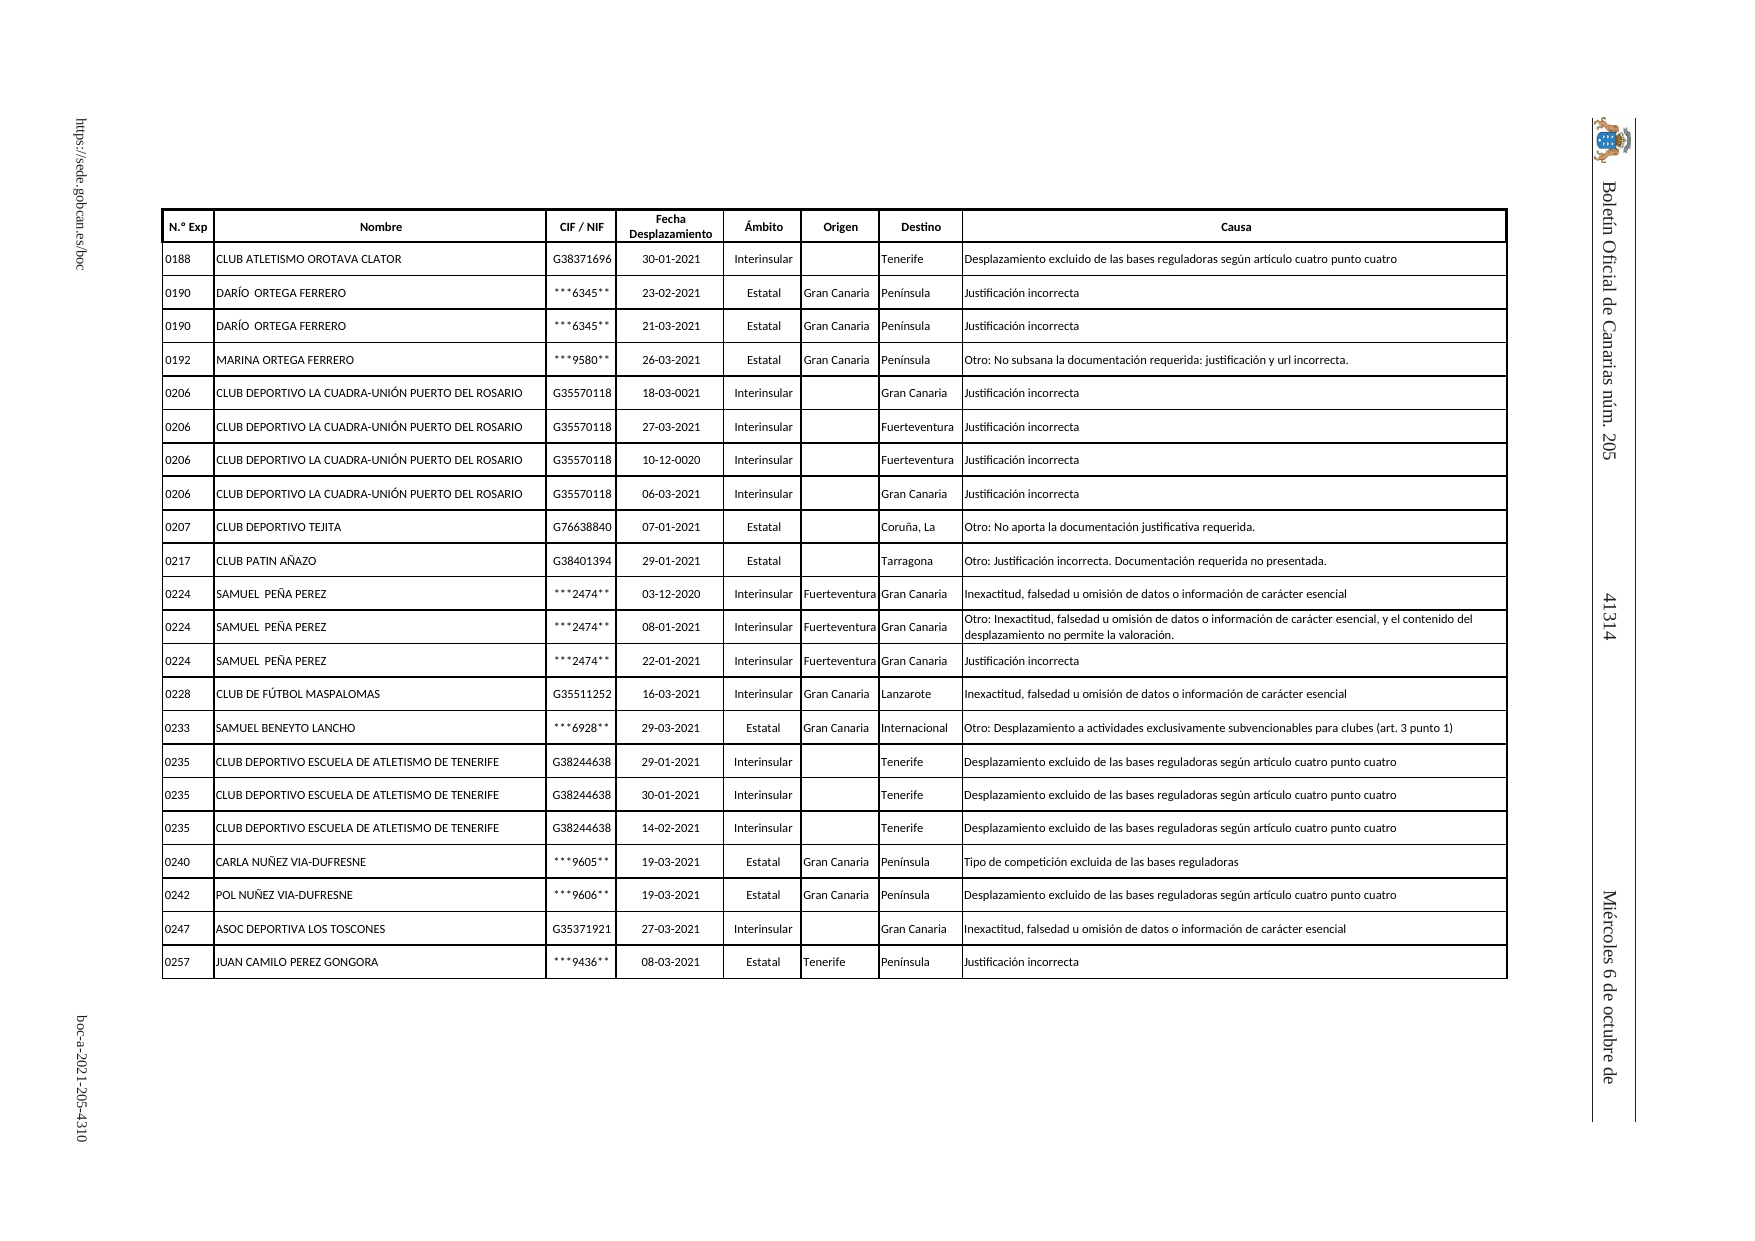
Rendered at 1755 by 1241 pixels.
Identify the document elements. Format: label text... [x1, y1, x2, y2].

table_cell SAMUEL BENEYTO LANCHO [215, 711, 545, 743]
table_cell 0235 [163, 745, 213, 777]
table_cell Estatal [724, 310, 800, 342]
table_cell CLUB ATLETISMO OROTAVA CLATOR [215, 243, 545, 275]
table_cell 0190 [163, 276, 213, 308]
table_cell 0233 [163, 711, 213, 743]
table_cell 0224 [163, 611, 213, 643]
table_cell 08-01-2021 [617, 611, 723, 643]
table_cell 23-02-2021 [617, 276, 723, 308]
table_cell SAMUEL PEÑA PEREZ [215, 577, 545, 609]
table_cell G76638840 [547, 511, 615, 542]
table_cell Fuerteventura [802, 611, 878, 643]
table_cell 29-03-2021 [617, 711, 723, 743]
table_cell [802, 812, 878, 844]
table_cell Inexactitud, falsedad u omisión de datos o información de carácter esencial [963, 912, 1506, 944]
table_cell Gran Canaria [802, 343, 878, 375]
table_cell 0206 [163, 377, 213, 408]
table_cell Desplazamiento excluido de las bases reguladoras según artículo cuatro punto cuatro [963, 745, 1506, 777]
table_cell 0235 [163, 812, 213, 844]
table_cell Justificación incorrecta [963, 377, 1506, 408]
table_cell 19-03-2021 [617, 879, 723, 911]
table_cell CLUB DEPORTIVO TEJITA [215, 511, 545, 542]
table_cell G38401394 [547, 544, 615, 576]
table_header Causa [963, 211, 1505, 241]
table_cell JUAN CAMILO PEREZ GONGORA [215, 946, 545, 977]
table_cell Gran Canaria [880, 611, 962, 643]
table_cell Gran Canaria [880, 644, 962, 676]
table_cell 27-03-2021 [617, 912, 723, 944]
table_cell Coruña, La [880, 511, 962, 542]
table_cell Tenerife [880, 778, 962, 810]
table_cell [802, 544, 878, 576]
table_header N.º Exp [164, 211, 213, 241]
table_cell 06-03-2021 [617, 477, 723, 509]
table_cell Justificación incorrecta [963, 946, 1506, 977]
text boc-a-2021-205-4310 [74, 1016, 91, 1145]
table_cell Estatal [724, 845, 800, 877]
table_cell G38244638 [547, 812, 615, 844]
table_cell Gran Canaria [880, 577, 962, 609]
text 41314 [1600, 593, 1621, 642]
table_cell G35570118 [547, 377, 615, 408]
table_cell 07-01-2021 [617, 511, 723, 542]
table_cell G35570118 [547, 410, 615, 442]
text https://sede.gobcan.es/boc [73, 118, 90, 273]
table_cell Interinsular [724, 745, 800, 777]
table_cell SAMUEL PEÑA PEREZ [215, 644, 545, 676]
table_cell Interinsular [724, 644, 800, 676]
table_cell 0206 [163, 410, 213, 442]
table_cell Gran Canaria [802, 678, 878, 710]
table_cell 30-01-2021 [617, 243, 723, 275]
table_cell 29-01-2021 [617, 544, 723, 576]
table_cell Otro: Justificación incorrecta. Documentación requerida no presentada. [963, 544, 1506, 576]
table_cell Fuerteventura [880, 410, 962, 442]
table_cell Internacional [880, 711, 962, 743]
table_cell Justificación incorrecta [963, 477, 1506, 509]
table_cell DARÍO ORTEGA FERRERO [215, 276, 545, 308]
table_cell 0247 [163, 912, 213, 944]
table_cell CLUB PATIN AÑAZO [215, 544, 545, 576]
table_cell Tenerife [880, 745, 962, 777]
table_cell 08-03-2021 [617, 946, 723, 977]
table_cell 0235 [163, 778, 213, 810]
table_cell 0242 [163, 879, 213, 911]
table_cell Interinsular [724, 444, 800, 475]
table_cell G35570118 [547, 444, 615, 475]
table_cell 03-12-2020 [617, 577, 723, 609]
table_cell Justificación incorrecta [963, 644, 1506, 676]
table_cell Tenerife [880, 812, 962, 844]
table_cell G38244638 [547, 778, 615, 810]
table_cell Interinsular [724, 577, 800, 609]
table_cell Estatal [724, 343, 800, 375]
table_cell Estatal [724, 544, 800, 576]
table_cell ***2474** [547, 611, 615, 643]
table_cell ***6345** [547, 276, 615, 308]
table_cell MARINA ORTEGA FERRERO [215, 343, 545, 375]
table_cell ***6345** [547, 310, 615, 342]
table_cell Interinsular [724, 611, 800, 643]
table_header CIF / NIF [547, 211, 615, 241]
table_cell Península [880, 276, 962, 308]
table_cell Interinsular [724, 377, 800, 408]
table_cell [802, 745, 878, 777]
table_cell 30-01-2021 [617, 778, 723, 810]
table_cell Fuerteventura [880, 444, 962, 475]
table_cell G38244638 [547, 745, 615, 777]
table_cell 22-01-2021 [617, 644, 723, 676]
table_cell 0190 [163, 310, 213, 342]
table_cell CARLA NUÑEZ VIA-DUFRESNE [215, 845, 545, 877]
table_cell 0207 [163, 511, 213, 542]
table_cell Interinsular [724, 477, 800, 509]
table_cell Estatal [724, 511, 800, 542]
table_cell DARÍO ORTEGA FERRERO [215, 310, 545, 342]
table_cell 0224 [163, 644, 213, 676]
table_header Origen [802, 211, 878, 241]
table_cell 0188 [163, 243, 213, 275]
table_cell G35371921 [547, 912, 615, 944]
table_cell ***6928** [547, 711, 615, 743]
table_cell Desplazamiento excluido de las bases reguladoras según artículo cuatro punto cuatro [963, 879, 1506, 911]
table_cell Península [880, 946, 962, 977]
table_cell CLUB DEPORTIVO LA CUADRA-UNIÓN PUERTO DEL ROSARIO [215, 377, 545, 408]
table_cell Gran Canaria [880, 377, 962, 408]
table_cell Gran Canaria [802, 845, 878, 877]
table_cell Justificación incorrecta [963, 410, 1506, 442]
table_header Ámbito [724, 211, 800, 241]
table_cell ***9605** [547, 845, 615, 877]
table_cell CLUB DEPORTIVO LA CUADRA-UNIÓN PUERTO DEL ROSARIO [215, 477, 545, 509]
table_cell Interinsular [724, 410, 800, 442]
table_cell 26-03-2021 [617, 343, 723, 375]
table_cell G35570118 [547, 477, 615, 509]
table_cell Gran Canaria [880, 912, 962, 944]
table_cell Gran Canaria [802, 879, 878, 911]
table_cell Desplazamiento excluido de las bases reguladoras según artículo cuatro punto cuatro [963, 812, 1506, 844]
table_header Nombre [215, 211, 545, 241]
table_cell Tipo de competición excluida de las bases reguladoras [963, 845, 1506, 877]
table_cell 16-03-2021 [617, 678, 723, 710]
table_cell Gran Canaria [802, 310, 878, 342]
table_cell 0217 [163, 544, 213, 576]
table_cell POL NUÑEZ VIA-DUFRESNE [215, 879, 545, 911]
table_cell Fuerteventura [802, 577, 878, 609]
table_cell Estatal [724, 879, 800, 911]
table_cell 0206 [163, 477, 213, 509]
table_cell Península [880, 845, 962, 877]
table_cell Tarragona [880, 544, 962, 576]
table_cell Península [880, 343, 962, 375]
text Boletín Oficial de Canarias núm. 205 [1599, 181, 1621, 462]
table_cell Justificación incorrecta [963, 310, 1506, 342]
table_cell Gran Canaria [802, 711, 878, 743]
table_cell 0206 [163, 444, 213, 475]
table_cell Lanzarote [880, 678, 962, 710]
table_cell 0192 [163, 343, 213, 375]
table_cell Interinsular [724, 678, 800, 710]
table_cell Gran Canaria [880, 477, 962, 509]
table_cell [802, 377, 878, 408]
table_cell Otro: Inexactitud, falsedad u omisión de datos o información de carácter esencial, y el contenido del desplazamiento no permite la valoración. [963, 611, 1506, 643]
table_cell 0257 [163, 946, 213, 977]
text Miércoles 6 de octubre de 2021 [1598, 890, 1621, 1124]
table_cell Otro: No subsana la documentación requerida: justificación y url incorrecta. [963, 343, 1506, 375]
table_cell 14-02-2021 [617, 812, 723, 844]
table_cell Inexactitud, falsedad u omisión de datos o información de carácter esencial [963, 678, 1506, 710]
table_cell Estatal [724, 711, 800, 743]
table_cell Interinsular [724, 778, 800, 810]
table_cell Justificación incorrecta [963, 276, 1506, 308]
table_cell ***9580** [547, 343, 615, 375]
table_cell 29-01-2021 [617, 745, 723, 777]
table_cell ASOC DEPORTIVA LOS TOSCONES [215, 912, 545, 944]
table_cell CLUB DEPORTIVO ESCUELA DE ATLETISMO DE TENERIFE [215, 745, 545, 777]
table_cell [802, 243, 878, 275]
table_cell Interinsular [724, 243, 800, 275]
table_cell [802, 477, 878, 509]
table_cell 21-03-2021 [617, 310, 723, 342]
table_cell Otro: No aporta la documentación justificativa requerida. [963, 511, 1506, 542]
table_cell Gran Canaria [802, 276, 878, 308]
table_cell G38371696 [547, 243, 615, 275]
table_cell ***2474** [547, 577, 615, 609]
table_cell 0228 [163, 678, 213, 710]
table_cell [802, 912, 878, 944]
table_cell Justificación incorrecta [963, 444, 1506, 475]
table_cell CLUB DEPORTIVO LA CUADRA-UNIÓN PUERTO DEL ROSARIO [215, 410, 545, 442]
table_cell 0240 [163, 845, 213, 877]
table_cell 10-12-0020 [617, 444, 723, 475]
table_cell 18-03-0021 [617, 377, 723, 408]
table_cell 0224 [163, 577, 213, 609]
table_cell Interinsular [724, 812, 800, 844]
table_cell Tenerife [802, 946, 878, 977]
table_cell ***9606** [547, 879, 615, 911]
table_cell ***9436** [547, 946, 615, 977]
table_cell Estatal [724, 276, 800, 308]
table_cell Inexactitud, falsedad u omisión de datos o información de carácter esencial [963, 577, 1506, 609]
table_cell Estatal [724, 946, 800, 977]
table_cell [802, 778, 878, 810]
table_cell G35511252 [547, 678, 615, 710]
table_cell Península [880, 310, 962, 342]
table_cell Desplazamiento excluido de las bases reguladoras según artículo cuatro punto cuatro [963, 243, 1506, 275]
table_cell Península [880, 879, 962, 911]
table_cell 27-03-2021 [617, 410, 723, 442]
table_cell Desplazamiento excluido de las bases reguladoras según artículo cuatro punto cuatro [963, 778, 1506, 810]
table_cell [802, 511, 878, 542]
table_cell CLUB DEPORTIVO LA CUADRA-UNIÓN PUERTO DEL ROSARIO [215, 444, 545, 475]
table_cell CLUB DEPORTIVO ESCUELA DE ATLETISMO DE TENERIFE [215, 778, 545, 810]
table_header Fecha Desplazamiento [617, 211, 723, 241]
table_cell ***2474** [547, 644, 615, 676]
table_cell Tenerife [880, 243, 962, 275]
table_header Destino [880, 211, 962, 241]
table_cell 19-03-2021 [617, 845, 723, 877]
table_cell [802, 444, 878, 475]
table_cell [802, 410, 878, 442]
table_cell CLUB DE FÚTBOL MASPALOMAS [215, 678, 545, 710]
table_cell CLUB DEPORTIVO ESCUELA DE ATLETISMO DE TENERIFE [215, 812, 545, 844]
table_cell Otro: Desplazamiento a actividades exclusivamente subvencionables para clubes (art. 3 punto 1) [963, 711, 1506, 743]
table_cell Interinsular [724, 912, 800, 944]
table_cell Fuerteventura [802, 644, 878, 676]
table_cell SAMUEL PEÑA PEREZ [215, 611, 545, 643]
